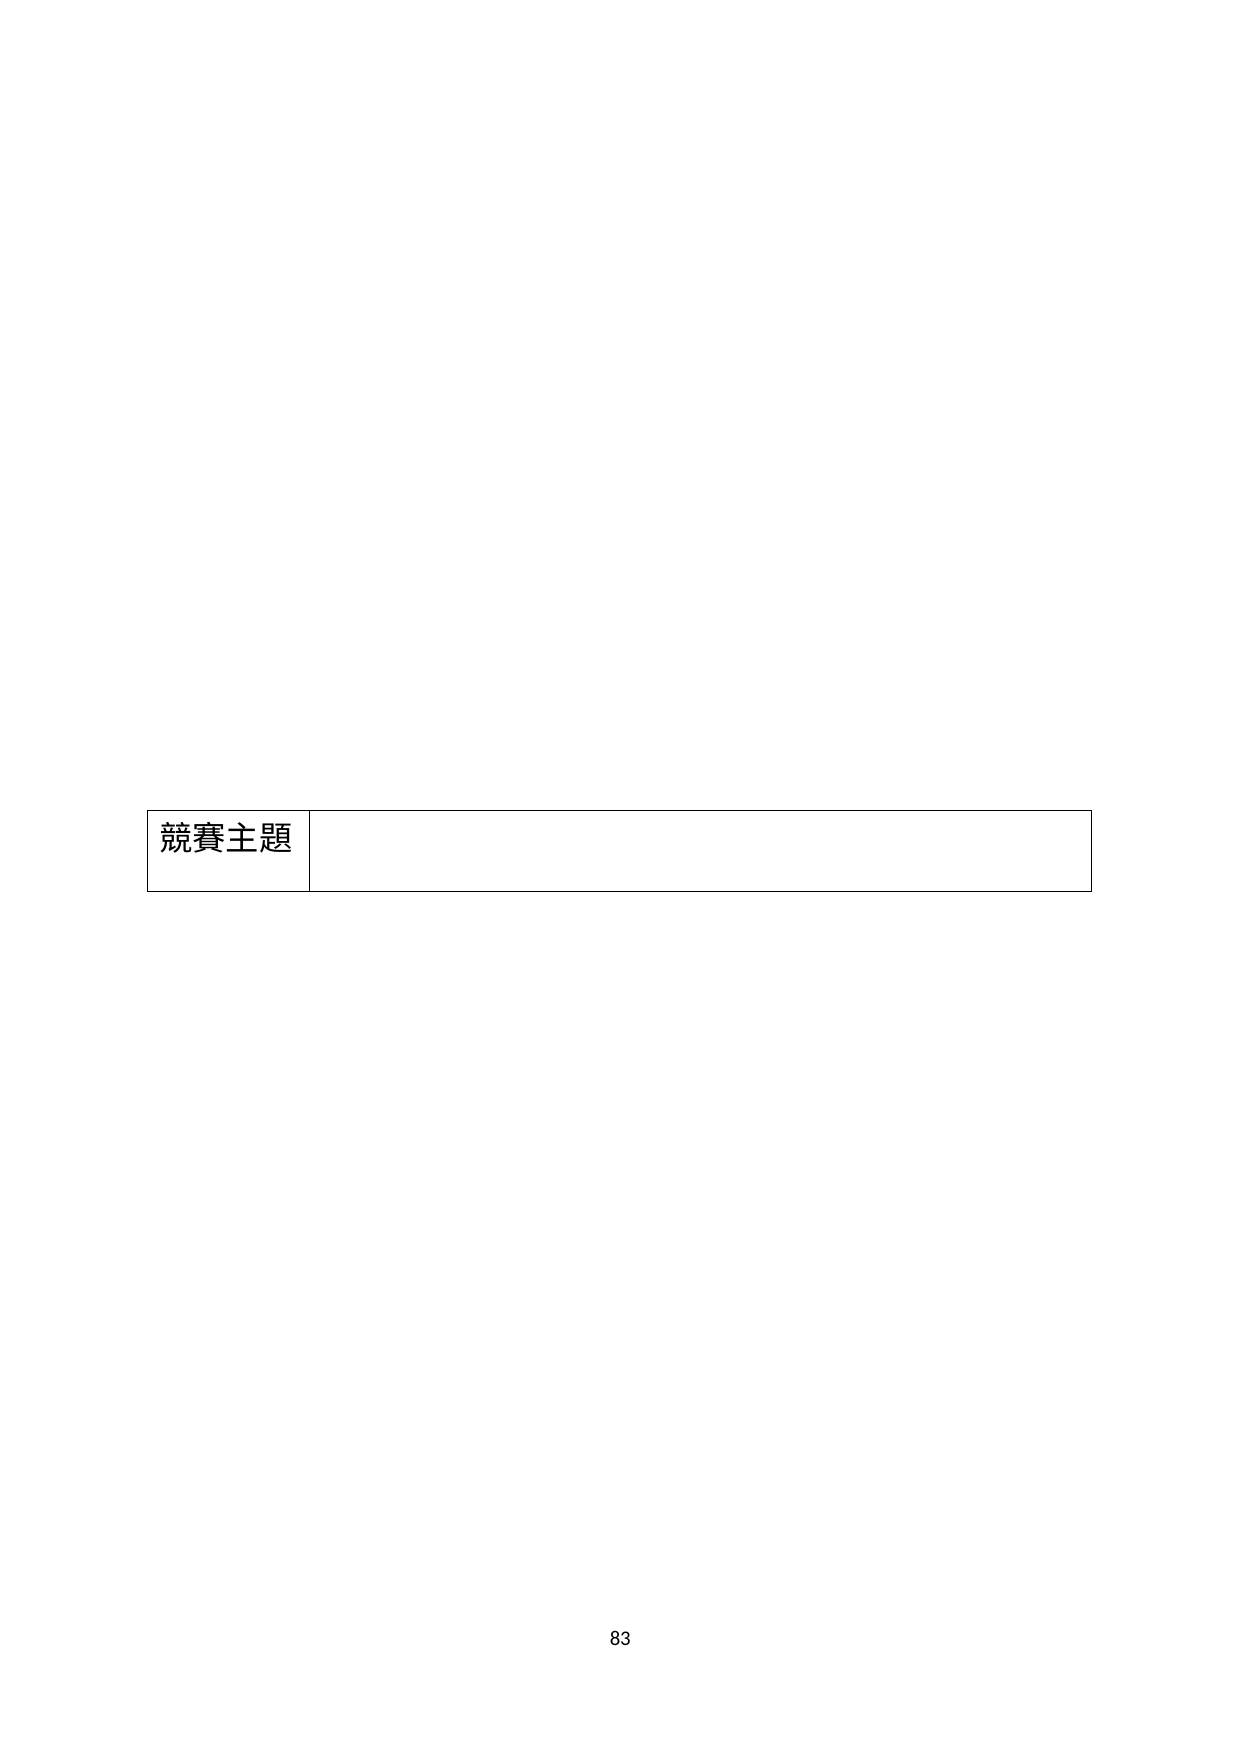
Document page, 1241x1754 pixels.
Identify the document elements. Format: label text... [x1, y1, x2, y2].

table_cell 競賽主題 [148, 811, 309, 891]
table_cell [310, 811, 1091, 891]
